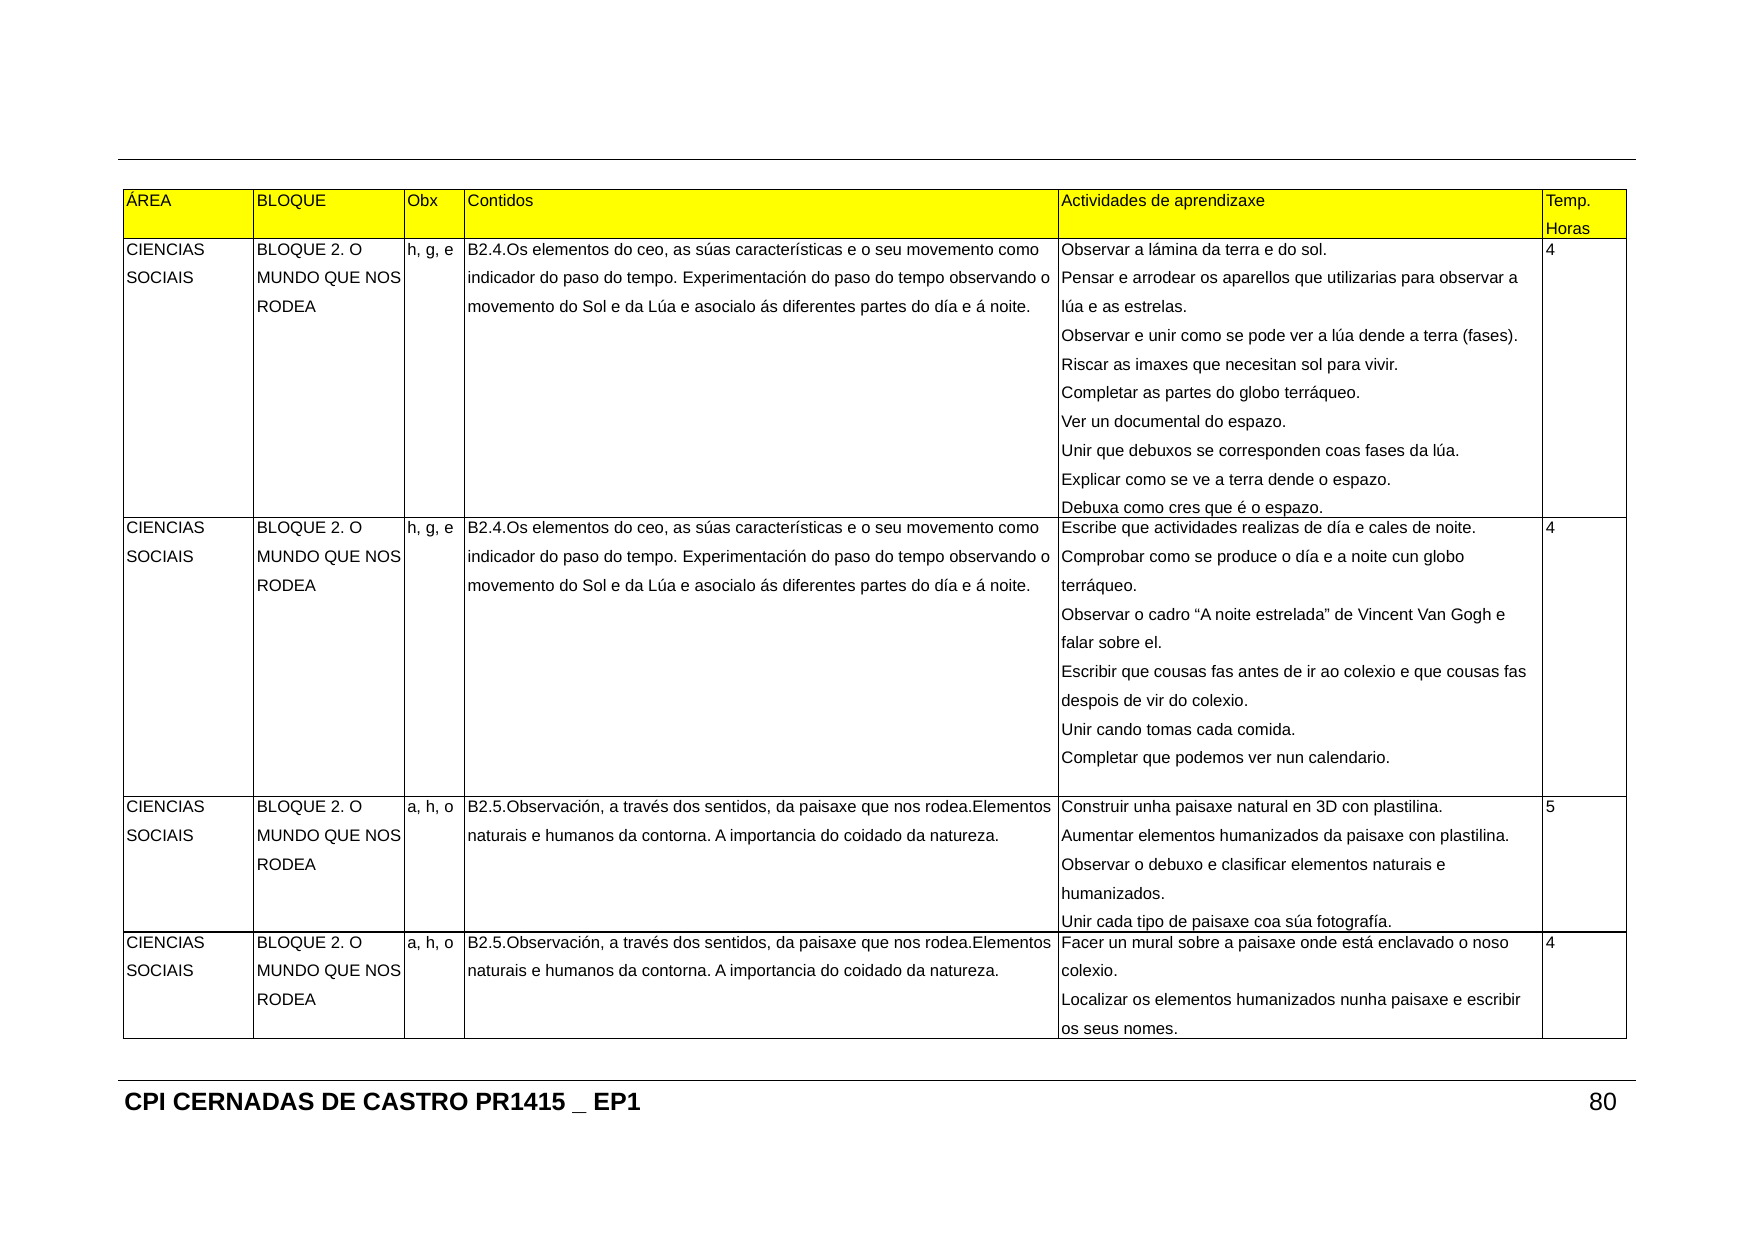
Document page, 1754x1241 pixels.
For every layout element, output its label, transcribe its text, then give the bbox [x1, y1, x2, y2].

table_cell 5 [1543, 797, 1626, 931]
table_cell BLOQUE 2. O MUNDO QUE NOS RODEA [254, 797, 404, 931]
table_cell Escribe que actividades realizas de día e cales de noite. Comprobar como se produce o día e a noite cun globo terráqueo. Observar o cadro “A noite estrelada” de Vincent Van Gogh e falar sobre el. Escribir que cousas fas antes de ir ao colexio e que cousas fas despois de vir do colexio. Unir cando tomas cada comida. Completar que podemos ver nun calendario. [1059, 518, 1542, 796]
table_header Contidos [465, 190, 1058, 238]
table_cell a, h, o [405, 933, 464, 1038]
table_cell Construir unha paisaxe natural en 3D con plastilina. Aumentar elementos humanizados da paisaxe con plastilina. Observar o debuxo e clasificar elementos naturais e humanizados. Unir cada tipo de paisaxe coa súa fotografía. [1059, 797, 1542, 931]
table_header BLOQUE [254, 190, 404, 238]
table_cell CIENCIAS SOCIAIS [124, 518, 253, 796]
table_cell BLOQUE 2. O MUNDO QUE NOS RODEA [254, 933, 404, 1038]
table_header Actividades de aprendizaxe [1059, 190, 1542, 238]
table_header Obx [405, 190, 464, 238]
table_header Temp. Horas [1543, 190, 1626, 238]
table_cell h, g, e [405, 518, 464, 796]
table_cell CIENCIAS SOCIAIS [124, 797, 253, 931]
table_cell h, g, e [405, 239, 464, 517]
table_cell B2.4.Os elementos do ceo, as súas características e o seu movemento como indicador do paso do tempo. Experimentación do paso do tempo observando o movemento do Sol e da Lúa e asocialo ás diferentes partes do día e á noite. [465, 239, 1058, 517]
table_cell a, h, o [405, 797, 464, 931]
table_cell B2.5.Observación, a través dos sentidos, da paisaxe que nos rodea.Elementos naturais e humanos da contorna. A importancia do coidado da natureza. [465, 933, 1058, 1038]
table_cell B2.4.Os elementos do ceo, as súas características e o seu movemento como indicador do paso do tempo. Experimentación do paso do tempo observando o movemento do Sol e da Lúa e asocialo ás diferentes partes do día e á noite. [465, 518, 1058, 796]
table_header ÁREA [124, 190, 253, 238]
table_cell CIENCIAS SOCIAIS [124, 933, 253, 1038]
table_cell B2.5.Observación, a través dos sentidos, da paisaxe que nos rodea.Elementos naturais e humanos da contorna. A importancia do coidado da natureza. [465, 797, 1058, 931]
table_cell BLOQUE 2. O MUNDO QUE NOS RODEA [254, 518, 404, 796]
table_cell 4 [1543, 239, 1626, 517]
table_cell CIENCIAS SOCIAIS [124, 239, 253, 517]
table_cell Facer un mural sobre a paisaxe onde está enclavado o noso colexio. Localizar os elementos humanizados nunha paisaxe e escribir os seus nomes. [1059, 933, 1542, 1038]
table_cell Observar a lámina da terra e do sol. Pensar e arrodear os aparellos que utilizarias para observar a lúa e as estrelas. Observar e unir como se pode ver a lúa dende a terra (fases). Riscar as imaxes que necesitan sol para vivir. Completar as partes do globo terráqueo. Ver un documental do espazo. Unir que debuxos se corresponden coas fases da lúa. Explicar como se ve a terra dende o espazo. Debuxa como cres que é o espazo. [1059, 239, 1542, 517]
table_cell 4 [1543, 518, 1626, 796]
table_cell 4 [1543, 933, 1626, 1038]
table_cell BLOQUE 2. O MUNDO QUE NOS RODEA [254, 239, 404, 517]
